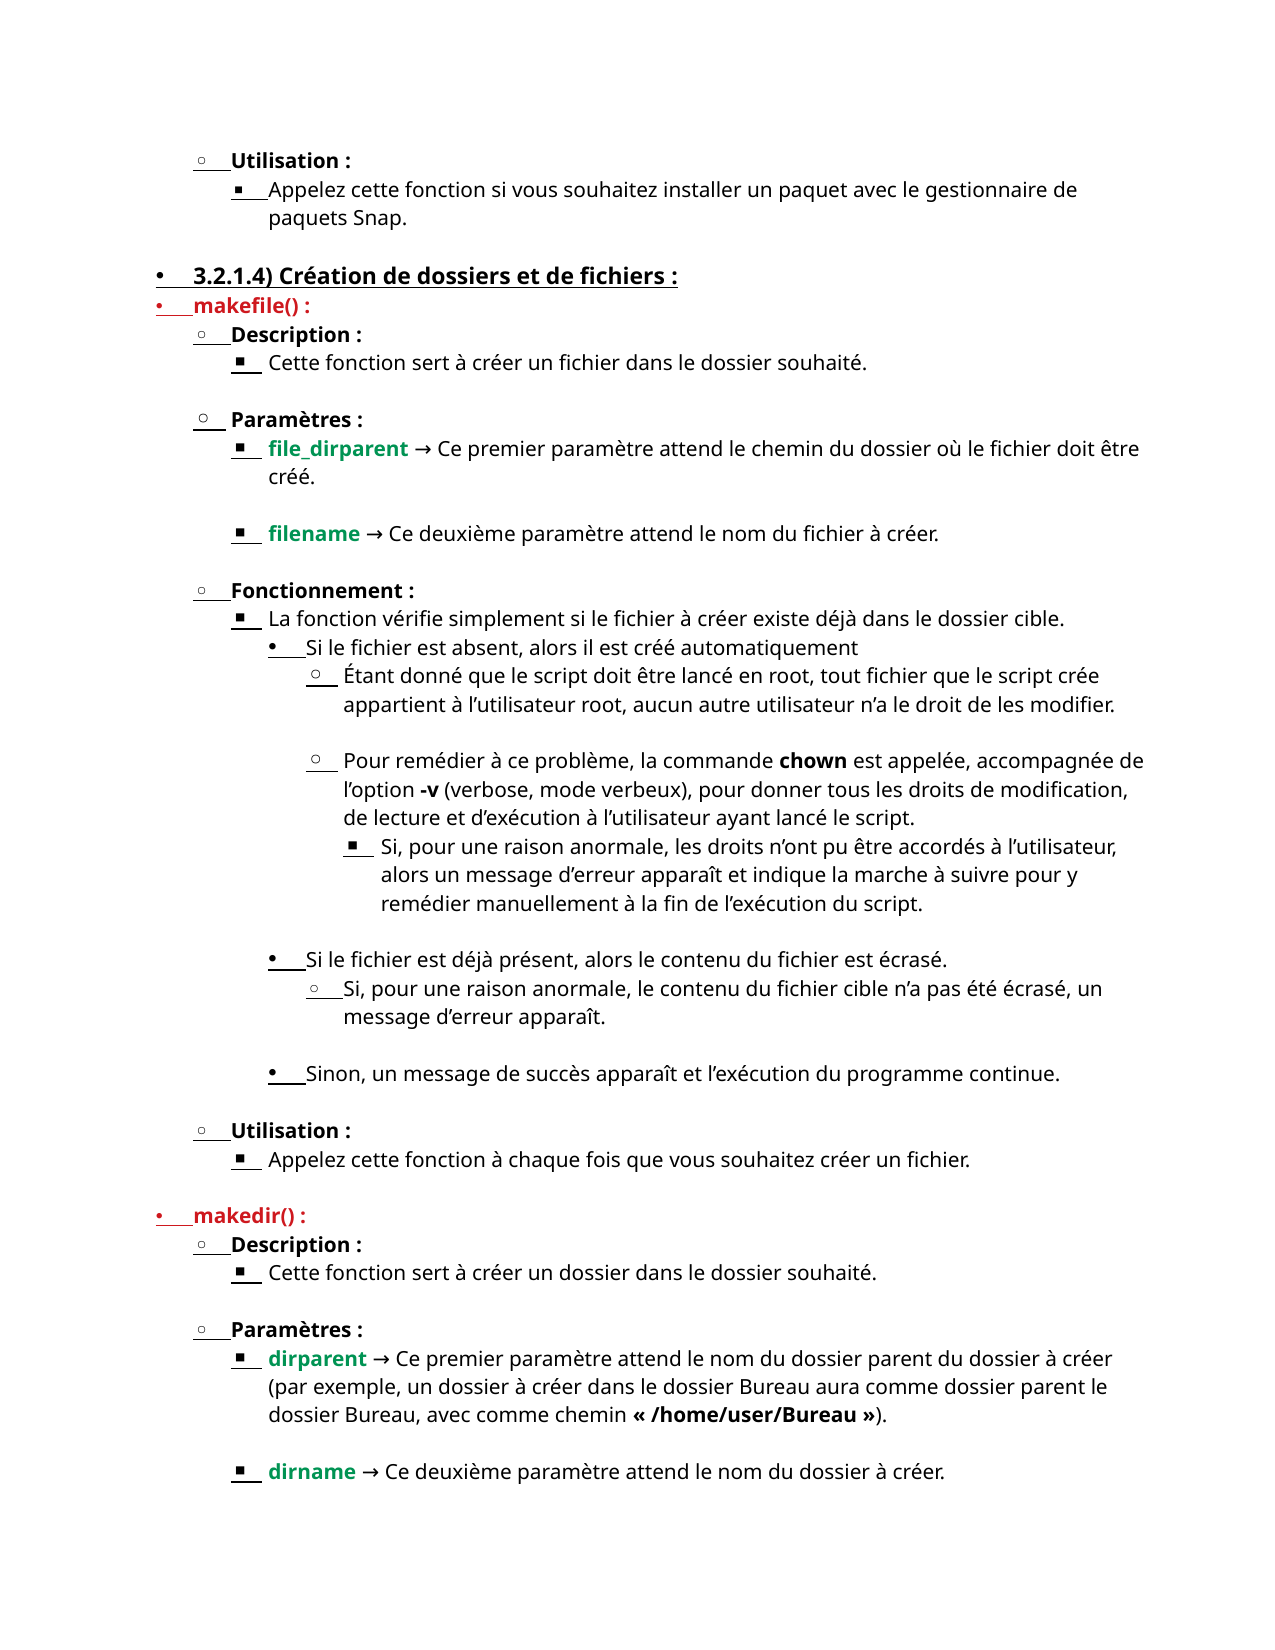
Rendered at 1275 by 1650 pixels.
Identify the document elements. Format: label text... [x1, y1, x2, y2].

list Si le fichier est déjà présent, alors le contenu du fichier est écrasé. [268, 946, 1157, 974]
list Si, pour une raison anormale, le contenu du fichier cible n’a pas été écrasé, un message d’erreur apparaît. [306, 974, 1157, 1031]
list dirname → Ce deuxième paramètre attend le nom du dossier à créer. [231, 1457, 1157, 1486]
list Appelez cette fonction si vous souhaitez installer un paquet avec le gestionnaire de paquets Snap. [231, 175, 1157, 232]
list Si le fichier est absent, alors il est créé automatiquement [268, 633, 1157, 661]
list Étant donné que le script doit être lancé en root, tout fichier que le script crée appartient à l’utilisateur root, aucun autre utilisateur n’a le droit de les modifier. [306, 661, 1157, 718]
list Paramètres : [193, 1315, 1157, 1344]
list Utilisation : [193, 147, 1157, 175]
list makefile() : [156, 292, 1157, 320]
list Paramètres : [193, 405, 1157, 434]
list dirparent → Ce premier paramètre attend le nom du dossier parent du dossier à créer (par exemple, un dossier à créer dans le dossier Bureau aura comme dossier parent le dossier Bureau, avec comme chemin « /home/user/Bureau »). [231, 1344, 1157, 1429]
list Cette fonction sert à créer un fichier dans le dossier souhaité. [231, 348, 1157, 377]
list 3.2.1.4) Création de dossiers et de fichiers : [156, 260, 1157, 292]
list Sinon, un message de succès apparaît et l’exécution du programme continue. [268, 1059, 1157, 1088]
list Description : [193, 320, 1157, 348]
list Appelez cette fonction à chaque fois que vous souhaitez créer un fichier. [231, 1145, 1157, 1173]
list Si, pour une raison anormale, les droits n’ont pu être accordés à l’utilisateur, alors un message d’erreur apparaît et indique la marche à suivre pour y remédier manuellement à la fin de l’exécution du script. [343, 832, 1157, 917]
list Pour remédier à ce problème, la commande chown est appelée, accompagnée de l’option -v (verbose, mode verbeux), pour donner tous les droits de modification, de lecture et d’exécution à l’utilisateur ayant lancé le script. [306, 747, 1157, 832]
list filename → Ce deuxième paramètre attend le nom du fichier à créer. [231, 519, 1157, 547]
list Fonctionnement : [193, 576, 1157, 604]
list La fonction vérifie simplement si le fichier à créer existe déjà dans le dossier cible. [231, 604, 1157, 633]
list Utilisation : [193, 1116, 1157, 1145]
list Description : [193, 1230, 1157, 1258]
list makedir() : [156, 1202, 1157, 1230]
list Cette fonction sert à créer un dossier dans le dossier souhaité. [231, 1258, 1157, 1287]
list file_dirparent → Ce premier paramètre attend le chemin du dossier où le fichier doit être créé. [231, 434, 1157, 491]
